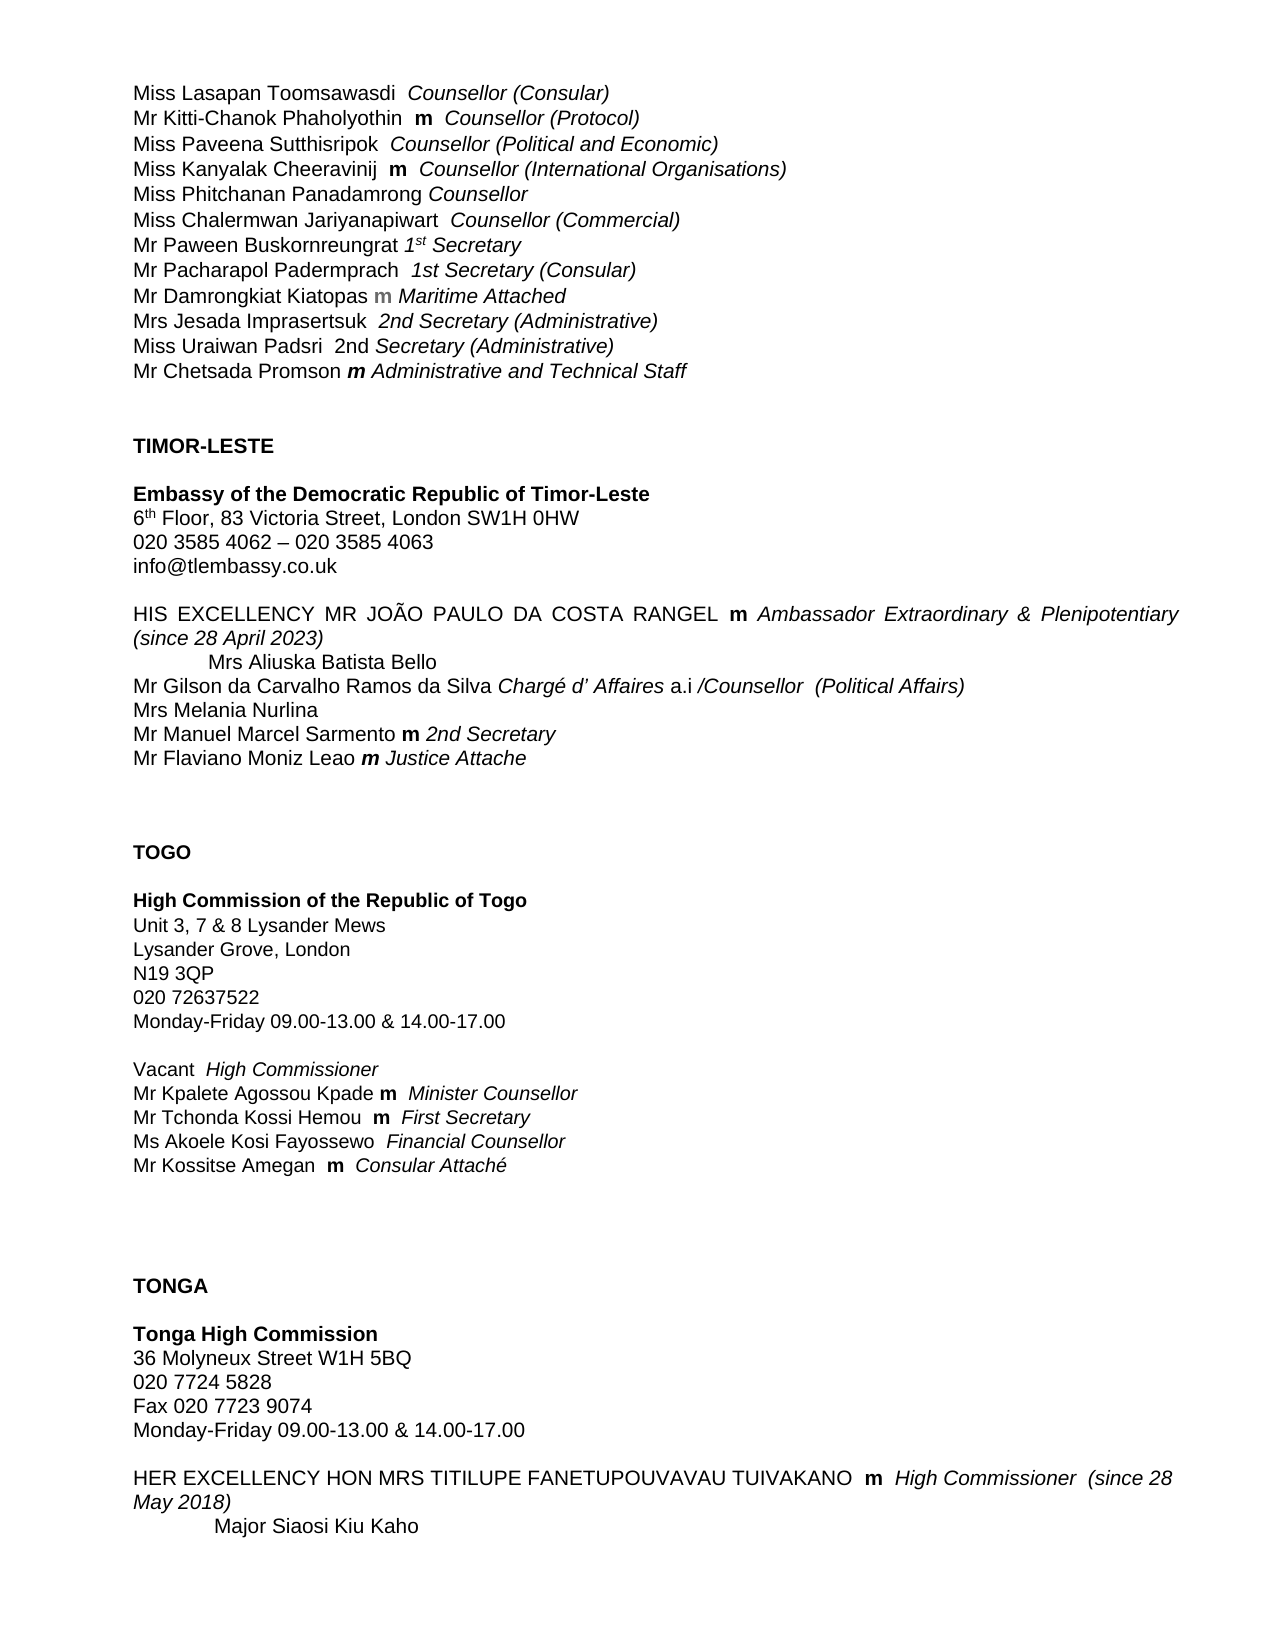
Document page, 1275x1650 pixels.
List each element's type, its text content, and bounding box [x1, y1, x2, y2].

text 36 Molyneux Street W1H 5BQ [133, 1346, 1181, 1370]
text Mr Chetsada Promson m Administrative and Technical Staff [133, 359, 1181, 383]
text TOGO [133, 841, 1181, 864]
text TONGA [133, 1274, 1181, 1298]
text info@tlembassy.co.uk [133, 554, 1181, 578]
text Mr Pacharapol Padermprach 1st Secretary (Consular) [133, 258, 1181, 282]
text Embassy of the Democratic Republic of Timor-Leste [133, 482, 1181, 506]
text Mr Tchonda Kossi Hemou m First Secretary [133, 1106, 1181, 1129]
text Miss Lasapan Toomsawasdi Counsellor (Consular) [133, 81, 1181, 105]
text 020 7724 5828 [133, 1370, 1181, 1394]
text Monday-Friday 09.00-13.00 & 14.00-17.00 [133, 1010, 1181, 1032]
text Miss Uraiwan Padsri 2nd Secretary (Administrative) [133, 334, 1181, 358]
text Miss Paveena Sutthisripok Counsellor (Political and Economic) [133, 132, 1181, 156]
text Ms Akoele Kosi Fayossewo Financial Counsellor [133, 1130, 1181, 1153]
text Miss Phitchanan Panadamrong Counsellor [133, 182, 1181, 206]
text Monday-Friday 09.00-13.00 & 14.00-17.00 [133, 1418, 1181, 1442]
text Major Siaosi Kiu Kaho [133, 1513, 1181, 1537]
text 020 72637522 [133, 986, 1181, 1008]
text Vacant High Commissioner [133, 1058, 1181, 1081]
text Mrs Melania Nurlina [133, 697, 1181, 721]
text 6th Floor, 83 Victoria Street, London SW1H 0HW [133, 506, 1181, 530]
text HER EXCELLENCY HON MRS TITILUPE FANETUPOUVAVAU TUIVAKANO m High Commissioner (since 28 May 2018) [133, 1466, 1181, 1513]
text Miss Chalermwan Jariyanapiwart Counsellor (Commercial) [133, 207, 1181, 231]
text Mrs Aliuska Batista Bello [208, 649, 1181, 673]
text High Commission of the Republic of Togo [133, 889, 1181, 912]
text Mr Kpalete Agossou Kpade m Minister Counsellor [133, 1082, 1181, 1104]
text Mr Kitti-Chanok Phaholyothin m Counsellor (Protocol) [133, 106, 1181, 130]
text Unit 3, 7 & 8 Lysander Mews [133, 913, 1181, 936]
text His EXCEllency Mr joÃo paulo da costa rangel m Ambassador Extraordinary & Plenipotentiary (since 28 April 2023) [133, 602, 1181, 649]
text Mr Manuel Marcel Sarmento m 2nd Secretary [133, 721, 1181, 745]
text Mr Kossitse Amegan m Consular Attaché [133, 1154, 1181, 1177]
text Mr Flaviano Moniz Leao m Justice Attache [133, 745, 1181, 769]
text Mr Damrongkiat Kiatopas m Maritime Attached [133, 283, 1181, 307]
text Lysander Grove, London [133, 937, 1181, 960]
text Mr Paween Buskornreungrat 1st Secretary [133, 233, 1181, 257]
text 020 3585 4062 – 020 3585 4063 [133, 530, 1181, 554]
text N19 3QP [133, 962, 1181, 984]
text TIMOR-LESTE [133, 434, 1181, 458]
text Mr Gilson da Carvalho Ramos da Silva Chargé d’ Affaires a.i /Counsellor (Political Affairs) [133, 673, 1181, 697]
text Fax 020 7723 9074 [133, 1394, 1181, 1418]
text Tonga High Commission [133, 1322, 1181, 1346]
text Mrs Jesada Imprasertsuk 2nd Secretary (Administrative) [133, 309, 1181, 333]
text Miss Kanyalak Cheeravinij m Counsellor (International Organisations) [133, 157, 1181, 181]
